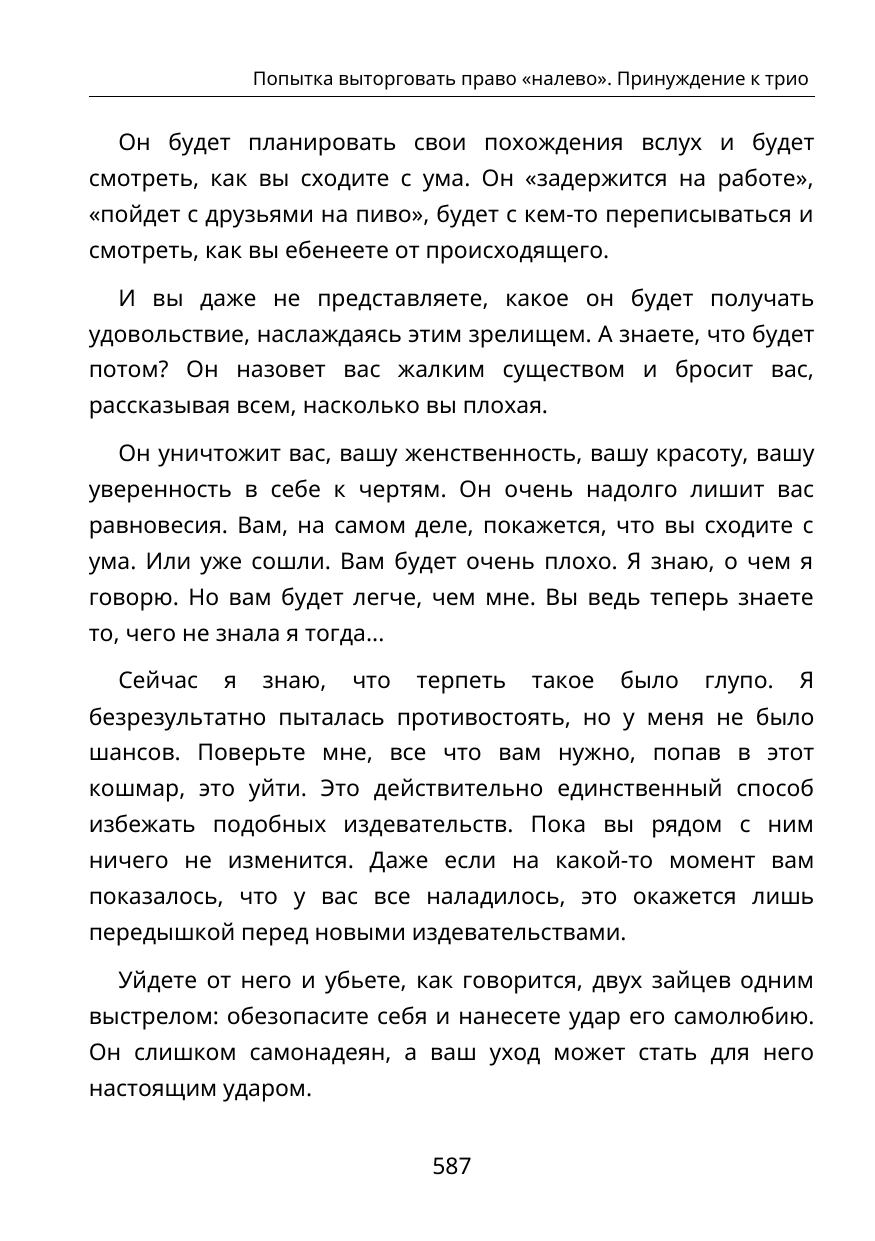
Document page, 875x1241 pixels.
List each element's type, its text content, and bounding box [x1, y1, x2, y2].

text Он будет планировать свои похождения вслух и будет смотреть, как вы сходите с ума. Он «задержится на работе», «пойдет с друзьями на пиво», будет с кем-то переписываться и смотреть, как вы ебенеете от происходящего. [88, 126, 815, 265]
text Уйдете от него и убьете, как говорится, двух зайцев одним выстрелом: обезопасите себя и нанесете удар его самолюбию. Он слишком самонадеян, а ваш уход может стать для него настоящим ударом. [88, 964, 815, 1103]
text И вы даже не представляете, какое он будет получать удовольствие, наслаждаясь этим зрелищем. А знаете, что будет потом? Он назовет вас жалким существом и бросит вас, рассказывая всем, насколько вы плохая. [88, 282, 815, 421]
text Он уничтожит вас, вашу женственность, вашу красоту, вашу уверенность в себе к чертям. Он очень надолго лишит вас равновесия. Вам, на самом деле, покажется, что вы сходите с ума. Или уже сошли. Вам будет очень плохо. Я знаю, о чем я говорю. Но вам будет легче, чем мне. Вы ведь теперь знаете то, чего не знала я тогда... [88, 437, 815, 648]
text Сейчас я знаю, что терпеть такое было глупо. Я безрезультатно пыталась противостоять, но у меня не было шансов. Поверьте мне, все что вам нужно, попав в этот кошмар, это уйти. Это действительно единственный способ избежать подобных издевательств. Пока вы рядом с ним ничего не изменится. Даже если на какой-то момент вам показалось, что у вас все наладилось, это окажется лишь передышкой перед новыми издевательствами. [88, 664, 815, 947]
